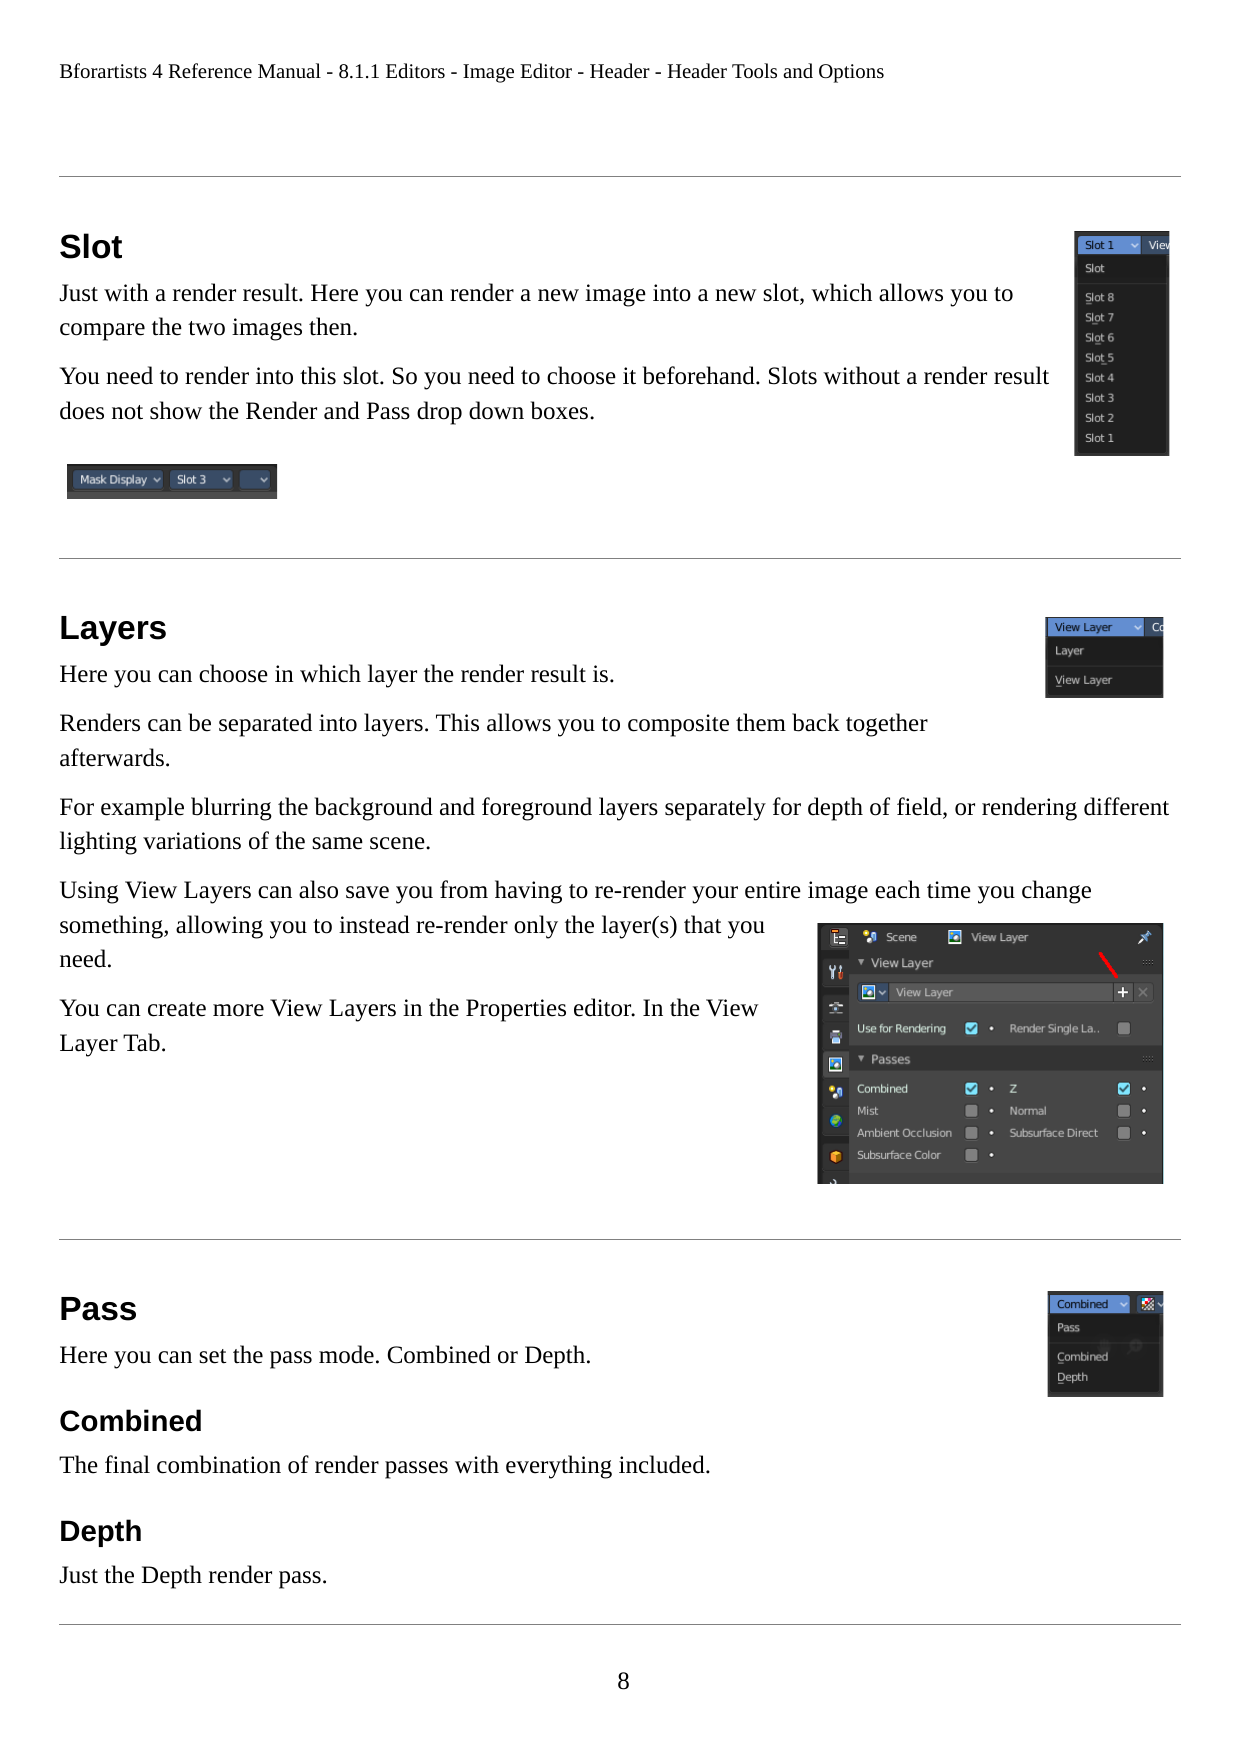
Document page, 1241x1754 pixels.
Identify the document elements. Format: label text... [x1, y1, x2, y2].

text Here you can set the pass mode. Combined or Depth. [59, 1340, 1047, 1369]
picture [1074, 231, 1170, 456]
text Just with a render result. Here you can render a new image into a new slot, which allows you to compare the two images then. [59, 278, 1074, 341]
text You can create more View Layers in the Properties editor. In the View Layer Tab. [59, 993, 817, 1057]
picture [1047, 1291, 1164, 1397]
text Using View Layers can also save you from having to re-render your entire image each time you change something, allowing you to instead re-render only the layer(s) that you need. [59, 875, 1181, 973]
text For example blurring the background and foreground layers separately for depth of field, or rendering different lighting variations of the same scene. [59, 792, 1181, 855]
subtitle Layers [59, 608, 1181, 647]
text Renders can be separated into layers. This allows you to composite them back together afterwards. [59, 708, 1181, 771]
subtitle Slot [59, 227, 1181, 265]
subtitle Depth [59, 1514, 1181, 1547]
picture [817, 923, 1164, 1184]
picture [1045, 617, 1164, 698]
text Just the Depth render pass. [59, 1560, 1181, 1589]
subtitle Combined [59, 1404, 1181, 1438]
text You need to render into this slot. So you need to choose it beforehand. Slots without a render result does not show the Render and Pass drop down boxes. [59, 361, 1074, 424]
text Here you can choose in which layer the render result is. [59, 659, 1045, 688]
subtitle Pass [59, 1289, 1181, 1328]
text The final combination of render passes with everything included. [59, 1450, 1181, 1479]
picture [67, 464, 278, 499]
